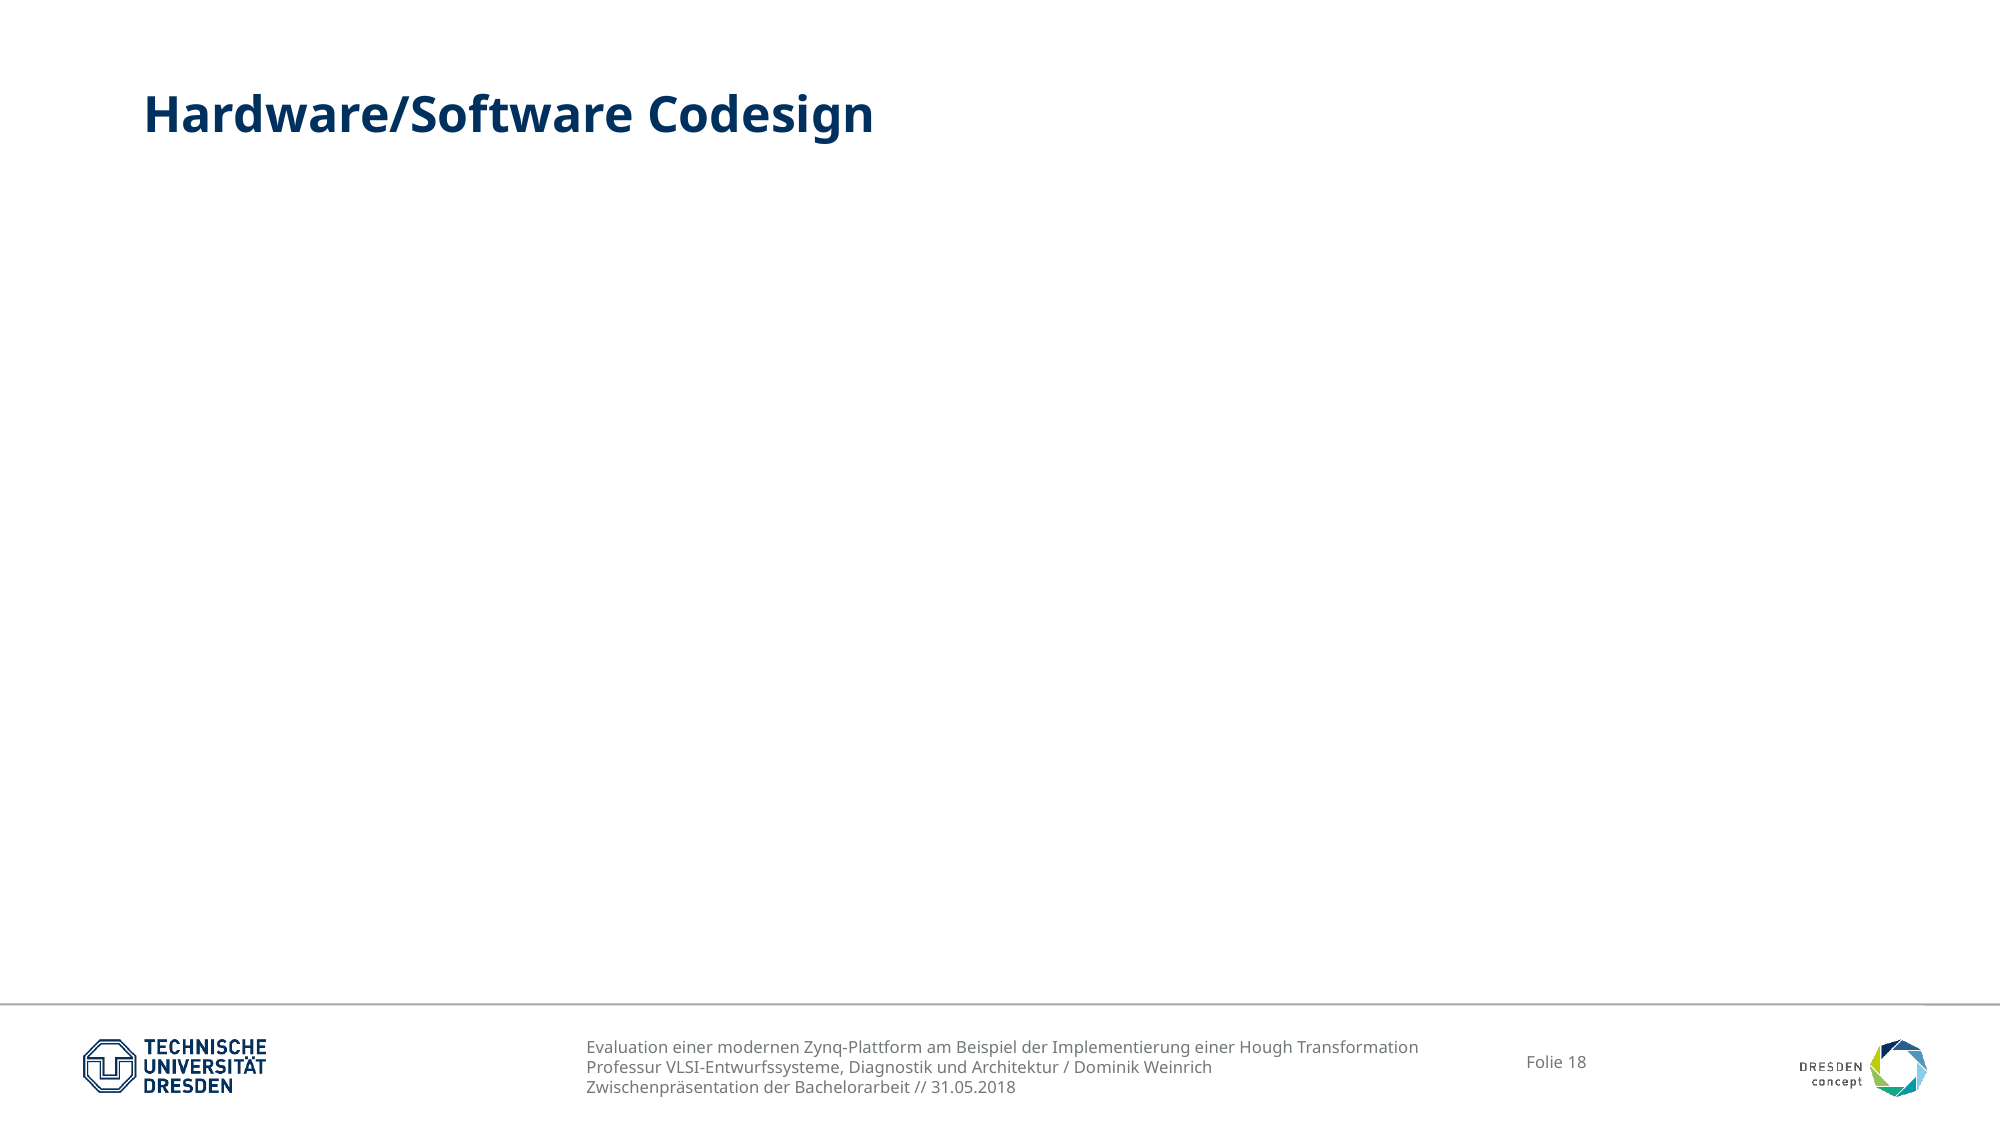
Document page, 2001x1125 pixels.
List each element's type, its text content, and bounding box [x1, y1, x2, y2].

title Hardware/Software Codesign [143, 56, 1880, 169]
picture [1800, 1039, 1927, 1097]
picture [83, 1039, 266, 1093]
